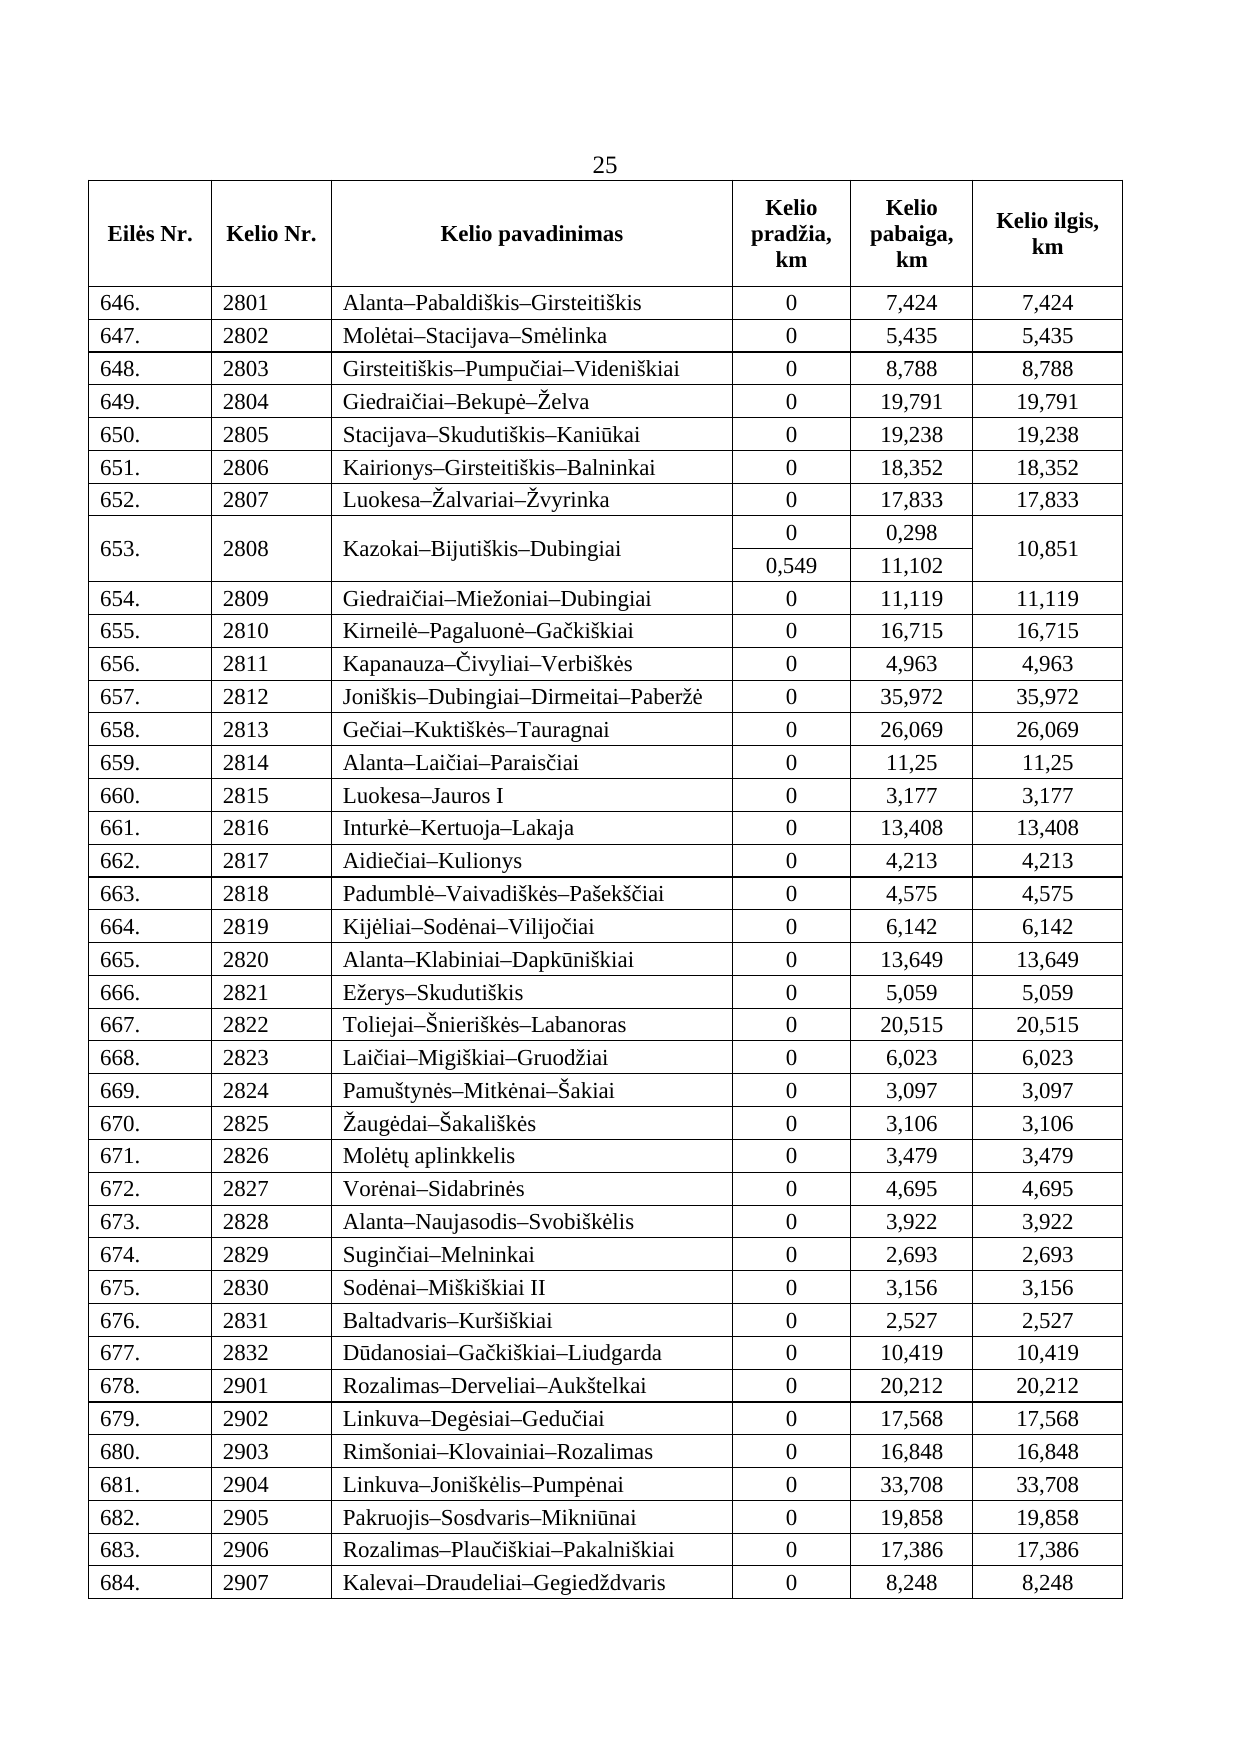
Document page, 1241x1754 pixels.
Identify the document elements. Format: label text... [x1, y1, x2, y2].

table_cell 17,833 [851, 484, 972, 515]
table_cell 0 [733, 1173, 850, 1204]
table_cell 683. [89, 1534, 211, 1565]
table_cell 675. [89, 1271, 211, 1303]
table_cell 0 [733, 1009, 850, 1040]
table_cell 2816 [212, 812, 331, 843]
table_cell 4,575 [851, 878, 972, 909]
table_cell 681. [89, 1468, 211, 1500]
table_cell 2831 [212, 1304, 331, 1336]
table_cell 673. [89, 1206, 211, 1237]
table_cell 10,419 [973, 1337, 1122, 1368]
table_cell 659. [89, 746, 211, 778]
table_cell Ežerys–Skudutiškis [332, 976, 732, 1008]
table_cell 3,106 [973, 1107, 1122, 1139]
table_cell 678. [89, 1370, 211, 1401]
table_cell 2811 [212, 648, 331, 679]
table_cell 26,069 [973, 713, 1122, 745]
table_cell 655. [89, 615, 211, 647]
table_cell 2804 [212, 385, 331, 417]
table_cell 3,479 [973, 1140, 1122, 1172]
table_cell 8,788 [851, 353, 972, 384]
table_cell 653. [89, 516, 211, 581]
table_cell 19,238 [851, 418, 972, 450]
table_cell 0 [733, 943, 850, 975]
table_cell Kapanauza–Čivyliai–Verbiškės [332, 648, 732, 679]
table_cell 0 [733, 451, 850, 483]
table_cell 5,435 [973, 320, 1122, 351]
table_cell Dūdanosiai–Gačkiškiai–Liudgarda [332, 1337, 732, 1368]
table_cell 11,119 [851, 582, 972, 614]
table_cell 656. [89, 648, 211, 679]
table_cell Sodėnai–Miškiškiai II [332, 1271, 732, 1303]
table_cell 0 [733, 1370, 850, 1401]
table_cell 0 [733, 779, 850, 811]
table_cell 679. [89, 1403, 211, 1434]
table_cell 654. [89, 582, 211, 614]
table_cell 676. [89, 1304, 211, 1336]
table_cell 0 [733, 681, 850, 712]
table_cell 4,213 [851, 845, 972, 876]
table_cell 0 [733, 1107, 850, 1139]
table_header Kelio pradžia, km [733, 181, 850, 286]
table_cell 0 [733, 1271, 850, 1303]
table_cell 651. [89, 451, 211, 483]
table_cell 19,858 [973, 1501, 1122, 1533]
table_cell 646. [89, 287, 211, 318]
table_cell 13,649 [973, 943, 1122, 975]
table_cell 664. [89, 910, 211, 942]
table_cell 18,352 [851, 451, 972, 483]
table_cell 3,922 [973, 1206, 1122, 1237]
table_cell 680. [89, 1435, 211, 1467]
table_header Kelio ilgis, km [973, 181, 1122, 286]
table_cell Alanta–Klabiniai–Dapkūniškiai [332, 943, 732, 975]
table_cell 0,549 [733, 549, 850, 581]
table_header Kelio pavadinimas [332, 181, 732, 286]
table_cell 658. [89, 713, 211, 745]
table_cell 0 [733, 1041, 850, 1073]
table_cell 665. [89, 943, 211, 975]
table_cell 13,649 [851, 943, 972, 975]
table_cell 2827 [212, 1173, 331, 1204]
table_cell 2810 [212, 615, 331, 647]
table_cell 0 [733, 1140, 850, 1172]
table_cell 10,419 [851, 1337, 972, 1368]
table_cell 20,212 [851, 1370, 972, 1401]
table_cell 17,386 [851, 1534, 972, 1565]
table_cell 20,515 [973, 1009, 1122, 1040]
table_cell 0 [733, 1435, 850, 1467]
table_cell 663. [89, 878, 211, 909]
table_cell 2822 [212, 1009, 331, 1040]
table_cell 8,248 [851, 1566, 972, 1598]
table_cell 0 [733, 1403, 850, 1434]
table_cell Vorėnai–Sidabrinės [332, 1173, 732, 1204]
table_cell 13,408 [973, 812, 1122, 843]
table_cell 2904 [212, 1468, 331, 1500]
table_cell 657. [89, 681, 211, 712]
table_cell 17,833 [973, 484, 1122, 515]
table_cell 2815 [212, 779, 331, 811]
table_cell Alanta–Laičiai–Paraisčiai [332, 746, 732, 778]
table_cell 3,156 [851, 1271, 972, 1303]
table_cell Rozalimas–Plaučiškiai–Pakalniškiai [332, 1534, 732, 1565]
table_cell 10,851 [973, 516, 1122, 581]
table_cell 674. [89, 1238, 211, 1270]
table_cell Stacijava–Skudutiškis–Kaniūkai [332, 418, 732, 450]
table_cell 8,248 [973, 1566, 1122, 1598]
table_cell 0 [733, 1206, 850, 1237]
table_cell 2803 [212, 353, 331, 384]
table_cell 671. [89, 1140, 211, 1172]
table_cell 2813 [212, 713, 331, 745]
table_cell 2801 [212, 287, 331, 318]
table_cell 2832 [212, 1337, 331, 1368]
table_cell 3,177 [851, 779, 972, 811]
table_cell 2824 [212, 1074, 331, 1106]
table_cell 0 [733, 484, 850, 515]
table_cell 662. [89, 845, 211, 876]
table_cell Pakruojis–Sosdvaris–Mikniūnai [332, 1501, 732, 1533]
table_cell 0 [733, 878, 850, 909]
table_cell 26,069 [851, 713, 972, 745]
table_cell Linkuva–Degėsiai–Gedučiai [332, 1403, 732, 1434]
table_cell 0 [733, 746, 850, 778]
table_cell Girsteitiškis–Pumpučiai–Videniškiai [332, 353, 732, 384]
table_cell 3,106 [851, 1107, 972, 1139]
table_cell 13,408 [851, 812, 972, 843]
table_cell Giedraičiai–Miežoniai–Dubingiai [332, 582, 732, 614]
table_cell 17,568 [851, 1403, 972, 1434]
table_cell 8,788 [973, 353, 1122, 384]
table_cell Molėtų aplinkkelis [332, 1140, 732, 1172]
table_cell 4,695 [973, 1173, 1122, 1204]
table_cell 2,527 [973, 1304, 1122, 1336]
table_cell 4,963 [851, 648, 972, 679]
table_cell 0 [733, 1337, 850, 1368]
table_cell 2818 [212, 878, 331, 909]
table_cell 6,023 [973, 1041, 1122, 1073]
table_cell 20,515 [851, 1009, 972, 1040]
table_cell Suginčiai–Melninkai [332, 1238, 732, 1270]
table_cell 19,791 [973, 385, 1122, 417]
table_cell 0 [733, 516, 850, 548]
table_cell 0 [733, 845, 850, 876]
table_cell 0 [733, 418, 850, 450]
table_cell 2812 [212, 681, 331, 712]
table_cell 0,298 [851, 516, 972, 548]
table_cell 3,097 [851, 1074, 972, 1106]
table_cell 0 [733, 812, 850, 843]
table_cell Molėtai–Stacijava–Smėlinka [332, 320, 732, 351]
table_cell Toliejai–Šnieriškės–Labanoras [332, 1009, 732, 1040]
table_cell Joniškis–Dubingiai–Dirmeitai–Paberžė [332, 681, 732, 712]
table_cell 0 [733, 910, 850, 942]
table_cell 2808 [212, 516, 331, 581]
table_cell 677. [89, 1337, 211, 1368]
table_cell 17,386 [973, 1534, 1122, 1565]
table_cell 16,715 [851, 615, 972, 647]
table_cell 2829 [212, 1238, 331, 1270]
table_cell 2,693 [851, 1238, 972, 1270]
table_cell 5,059 [851, 976, 972, 1008]
table_cell 2905 [212, 1501, 331, 1533]
table_cell 0 [733, 1468, 850, 1500]
table_cell 2903 [212, 1435, 331, 1467]
table_cell 2823 [212, 1041, 331, 1073]
table_cell 647. [89, 320, 211, 351]
table_cell 0 [733, 320, 850, 351]
table_cell 4,213 [973, 845, 1122, 876]
table_cell Baltadvaris–Kuršiškiai [332, 1304, 732, 1336]
table_cell 2805 [212, 418, 331, 450]
table_cell 4,575 [973, 878, 1122, 909]
table_cell 16,848 [973, 1435, 1122, 1467]
table_cell 0 [733, 1566, 850, 1598]
table_cell 2809 [212, 582, 331, 614]
table_cell 2814 [212, 746, 331, 778]
table_cell 0 [733, 1501, 850, 1533]
table_cell 2906 [212, 1534, 331, 1565]
table_cell 2821 [212, 976, 331, 1008]
table_cell Luokesa–Žalvariai–Žvyrinka [332, 484, 732, 515]
table_cell Kazokai–Bijutiškis–Dubingiai [332, 516, 732, 581]
table_cell 20,212 [973, 1370, 1122, 1401]
table_cell 2820 [212, 943, 331, 975]
table_cell 0 [733, 713, 850, 745]
table_cell 0 [733, 582, 850, 614]
table_cell 11,102 [851, 549, 972, 581]
table_cell 6,142 [973, 910, 1122, 942]
table_cell 0 [733, 615, 850, 647]
table_cell 18,352 [973, 451, 1122, 483]
table_cell 17,568 [973, 1403, 1122, 1434]
table_cell 19,791 [851, 385, 972, 417]
table_cell 11,25 [973, 746, 1122, 778]
table_cell Pamuštynės–Mitkėnai–Šakiai [332, 1074, 732, 1106]
table_header Kelio Nr. [212, 181, 331, 286]
table_cell 0 [733, 287, 850, 318]
table_cell Žaugėdai–Šakališkės [332, 1107, 732, 1139]
table_cell Rimšoniai–Klovainiai–Rozalimas [332, 1435, 732, 1467]
table_cell 4,963 [973, 648, 1122, 679]
table_cell 652. [89, 484, 211, 515]
table_cell 5,059 [973, 976, 1122, 1008]
table_cell 3,922 [851, 1206, 972, 1237]
table_cell 660. [89, 779, 211, 811]
table_cell 16,715 [973, 615, 1122, 647]
table_cell 19,858 [851, 1501, 972, 1533]
table_cell 6,142 [851, 910, 972, 942]
table_cell 3,479 [851, 1140, 972, 1172]
table_cell 2907 [212, 1566, 331, 1598]
table_cell 33,708 [851, 1468, 972, 1500]
table_cell Kirneilė–Pagaluonė–Gačkiškiai [332, 615, 732, 647]
table_cell Padumblė–Vaivadiškės–Pašekščiai [332, 878, 732, 909]
table_cell 0 [733, 353, 850, 384]
table_cell 2806 [212, 451, 331, 483]
table_cell 649. [89, 385, 211, 417]
table_cell 2,693 [973, 1238, 1122, 1270]
table_cell Kijėliai–Sodėnai–Vilijočiai [332, 910, 732, 942]
table_cell 661. [89, 812, 211, 843]
table_cell 2802 [212, 320, 331, 351]
table_cell 669. [89, 1074, 211, 1106]
table_cell Gečiai–Kuktiškės–Tauragnai [332, 713, 732, 745]
table_cell 0 [733, 648, 850, 679]
table_cell 648. [89, 353, 211, 384]
table_cell 3,097 [973, 1074, 1122, 1106]
table_cell 650. [89, 418, 211, 450]
table_cell 11,119 [973, 582, 1122, 614]
table_cell 2826 [212, 1140, 331, 1172]
table_cell 7,424 [973, 287, 1122, 318]
table_cell 35,972 [851, 681, 972, 712]
table_cell Alanta–Naujasodis–Svobiškėlis [332, 1206, 732, 1237]
table_header Kelio pabaiga, km [851, 181, 972, 286]
table_cell Kairionys–Girsteitiškis–Balninkai [332, 451, 732, 483]
table_cell 16,848 [851, 1435, 972, 1467]
table_cell Kalevai–Draudeliai–Gegiedždvaris [332, 1566, 732, 1598]
table_cell Giedraičiai–Bekupė–Želva [332, 385, 732, 417]
table_cell Rozalimas–Derveliai–Aukštelkai [332, 1370, 732, 1401]
table_cell 7,424 [851, 287, 972, 318]
table_cell Laičiai–Migiškiai–Gruodžiai [332, 1041, 732, 1073]
table_cell 35,972 [973, 681, 1122, 712]
table_cell 0 [733, 976, 850, 1008]
table_cell Aidiečiai–Kulionys [332, 845, 732, 876]
table_cell 668. [89, 1041, 211, 1073]
table_cell 0 [733, 1074, 850, 1106]
table_cell 2830 [212, 1271, 331, 1303]
table_cell 0 [733, 385, 850, 417]
table_header Eilės Nr. [89, 181, 211, 286]
table_cell Linkuva–Joniškėlis–Pumpėnai [332, 1468, 732, 1500]
table_cell Inturkė–Kertuoja–Lakaja [332, 812, 732, 843]
table_cell 2828 [212, 1206, 331, 1237]
table_cell 3,177 [973, 779, 1122, 811]
table_cell 670. [89, 1107, 211, 1139]
table_cell 19,238 [973, 418, 1122, 450]
table_cell Alanta–Pabaldiškis–Girsteitiškis [332, 287, 732, 318]
table_cell 2807 [212, 484, 331, 515]
table_cell 3,156 [973, 1271, 1122, 1303]
table_cell 0 [733, 1534, 850, 1565]
table_cell 667. [89, 1009, 211, 1040]
table_cell 0 [733, 1304, 850, 1336]
table_cell 666. [89, 976, 211, 1008]
table_cell Luokesa–Jauros I [332, 779, 732, 811]
table_cell 2,527 [851, 1304, 972, 1336]
table_cell 4,695 [851, 1173, 972, 1204]
table_cell 2902 [212, 1403, 331, 1434]
table_cell 684. [89, 1566, 211, 1598]
table_cell 2819 [212, 910, 331, 942]
table_cell 11,25 [851, 746, 972, 778]
table_cell 672. [89, 1173, 211, 1204]
table_cell 2901 [212, 1370, 331, 1401]
table_cell 682. [89, 1501, 211, 1533]
table_cell 33,708 [973, 1468, 1122, 1500]
table_cell 5,435 [851, 320, 972, 351]
table_cell 2825 [212, 1107, 331, 1139]
table_cell 0 [733, 1238, 850, 1270]
table_cell 6,023 [851, 1041, 972, 1073]
table_cell 2817 [212, 845, 331, 876]
